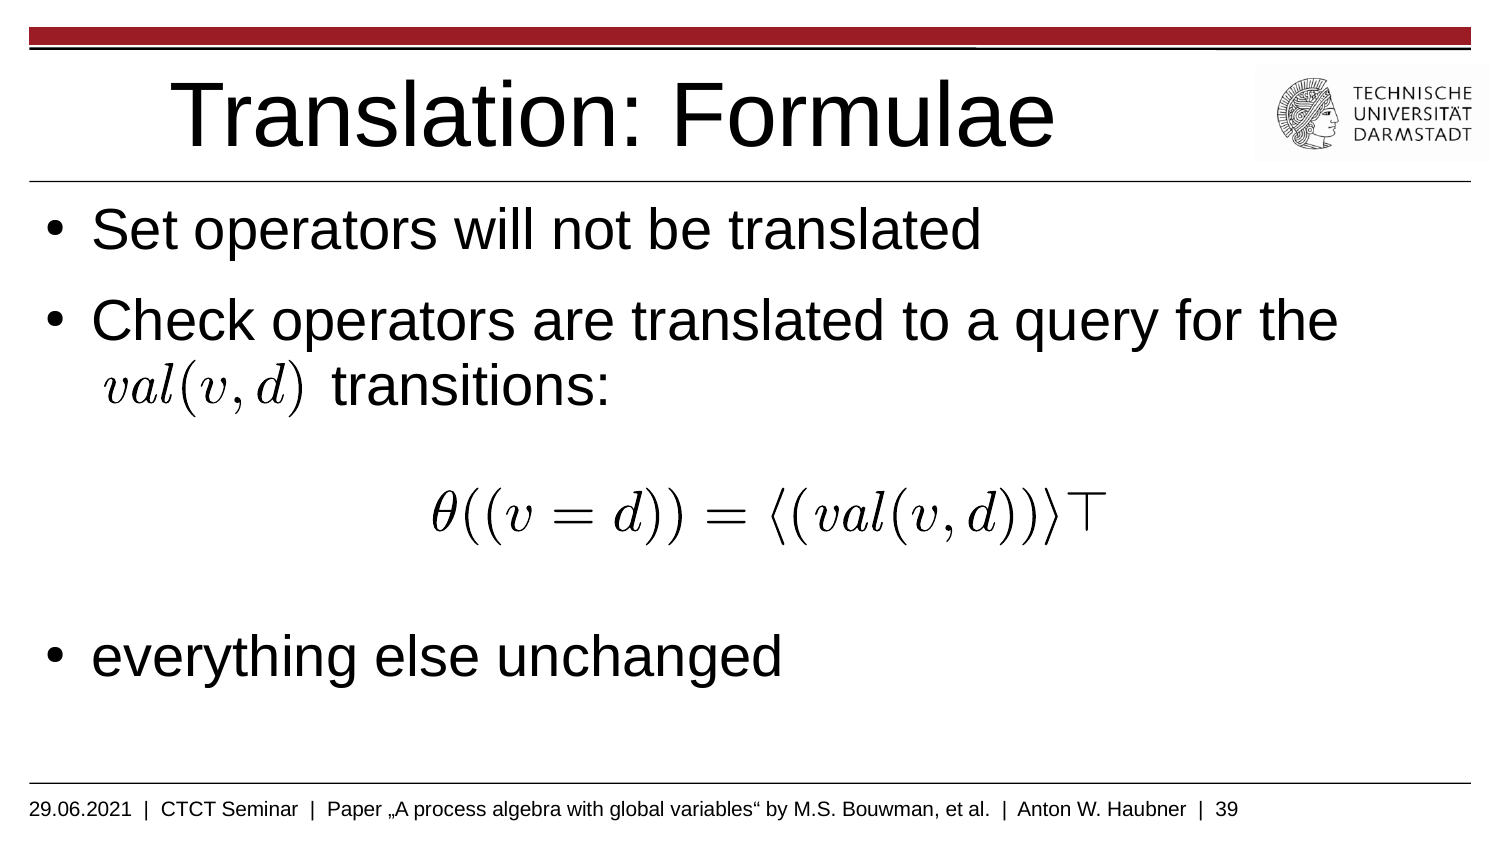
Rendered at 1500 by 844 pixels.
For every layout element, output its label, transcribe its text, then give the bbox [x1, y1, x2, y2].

text_box [645, 487, 660, 546]
text_box [793, 487, 807, 546]
text_box [487, 487, 502, 546]
text_box [465, 487, 479, 546]
title Translation: Formulae [29, 63, 1199, 167]
text_box [771, 487, 785, 546]
text_box [999, 487, 1014, 546]
text_box [234, 396, 242, 415]
text_box [872, 490, 885, 532]
text_box [200, 377, 227, 404]
text_box [182, 359, 196, 418]
text_box [706, 520, 746, 524]
text_box [1067, 492, 1107, 531]
picture [1255, 65, 1490, 162]
text_box [288, 359, 303, 418]
list Set operators will not be translated Check operators are translated to a query for the transitions: everything else unchanged [29, 197, 1471, 694]
text_box [668, 487, 682, 546]
text_box [843, 505, 868, 532]
text_box [1022, 487, 1036, 546]
text_box [554, 509, 593, 513]
text_box [815, 505, 839, 532]
text_box [706, 509, 746, 513]
text_box [893, 487, 907, 546]
text_box [554, 520, 593, 524]
text_box [506, 505, 532, 532]
text_box [945, 524, 953, 543]
text_box [132, 377, 157, 404]
text_box [257, 363, 286, 404]
text_box [432, 490, 457, 532]
text_box [161, 363, 174, 404]
text_box [968, 490, 997, 532]
text_box [614, 490, 643, 532]
text_box [104, 377, 128, 404]
text_box [1044, 487, 1058, 546]
text_box [911, 505, 938, 532]
